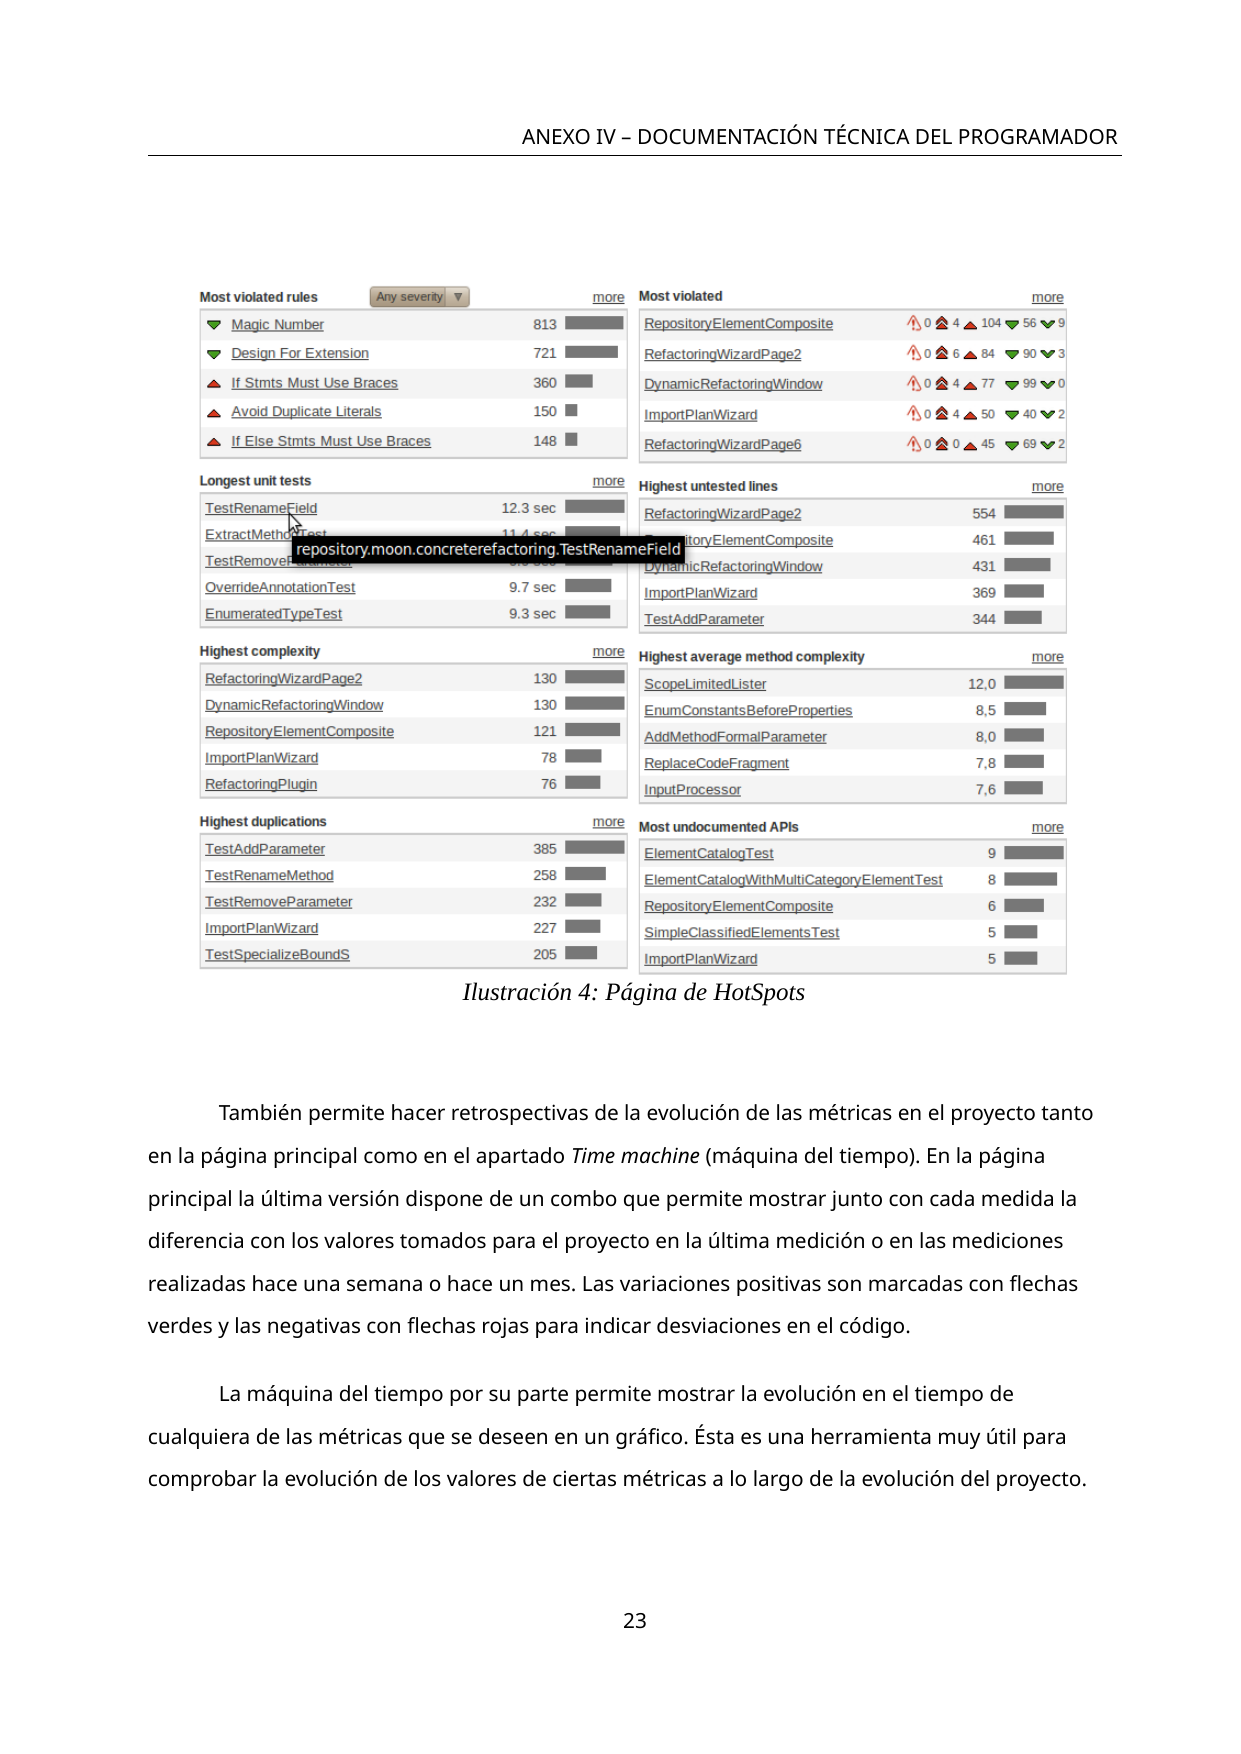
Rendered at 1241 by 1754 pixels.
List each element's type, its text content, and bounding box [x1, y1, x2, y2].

picture [192, 281, 1078, 978]
text También permite hacer retrospectivas de la evolución de las métricas en el proyecto tanto en la página principal como en el apartado Time machine (máquina del tiempo). En la página principal la última versión dispone de un combo que permite mostrar junto con cada medida la diferencia con los valores tomados para el proyecto en la última medición o en las mediciones realizadas hace una semana o hace un mes. Las variaciones positivas son marcadas con flechas verdes y las negativas con flechas rojas para indicar desviaciones en el código. [148, 1098, 1122, 1340]
text La máquina del tiempo por su parte permite mostrar la evolución en el tiempo de cualquiera de las métricas que se deseen en un gráfico. Ésta es una herramienta muy útil para comprobar la evolución de los valores de ciertas métricas a lo largo de la evolución del proyecto. [148, 1379, 1122, 1493]
text Ilustración 4: Página de HotSpots [193, 978, 1077, 1006]
